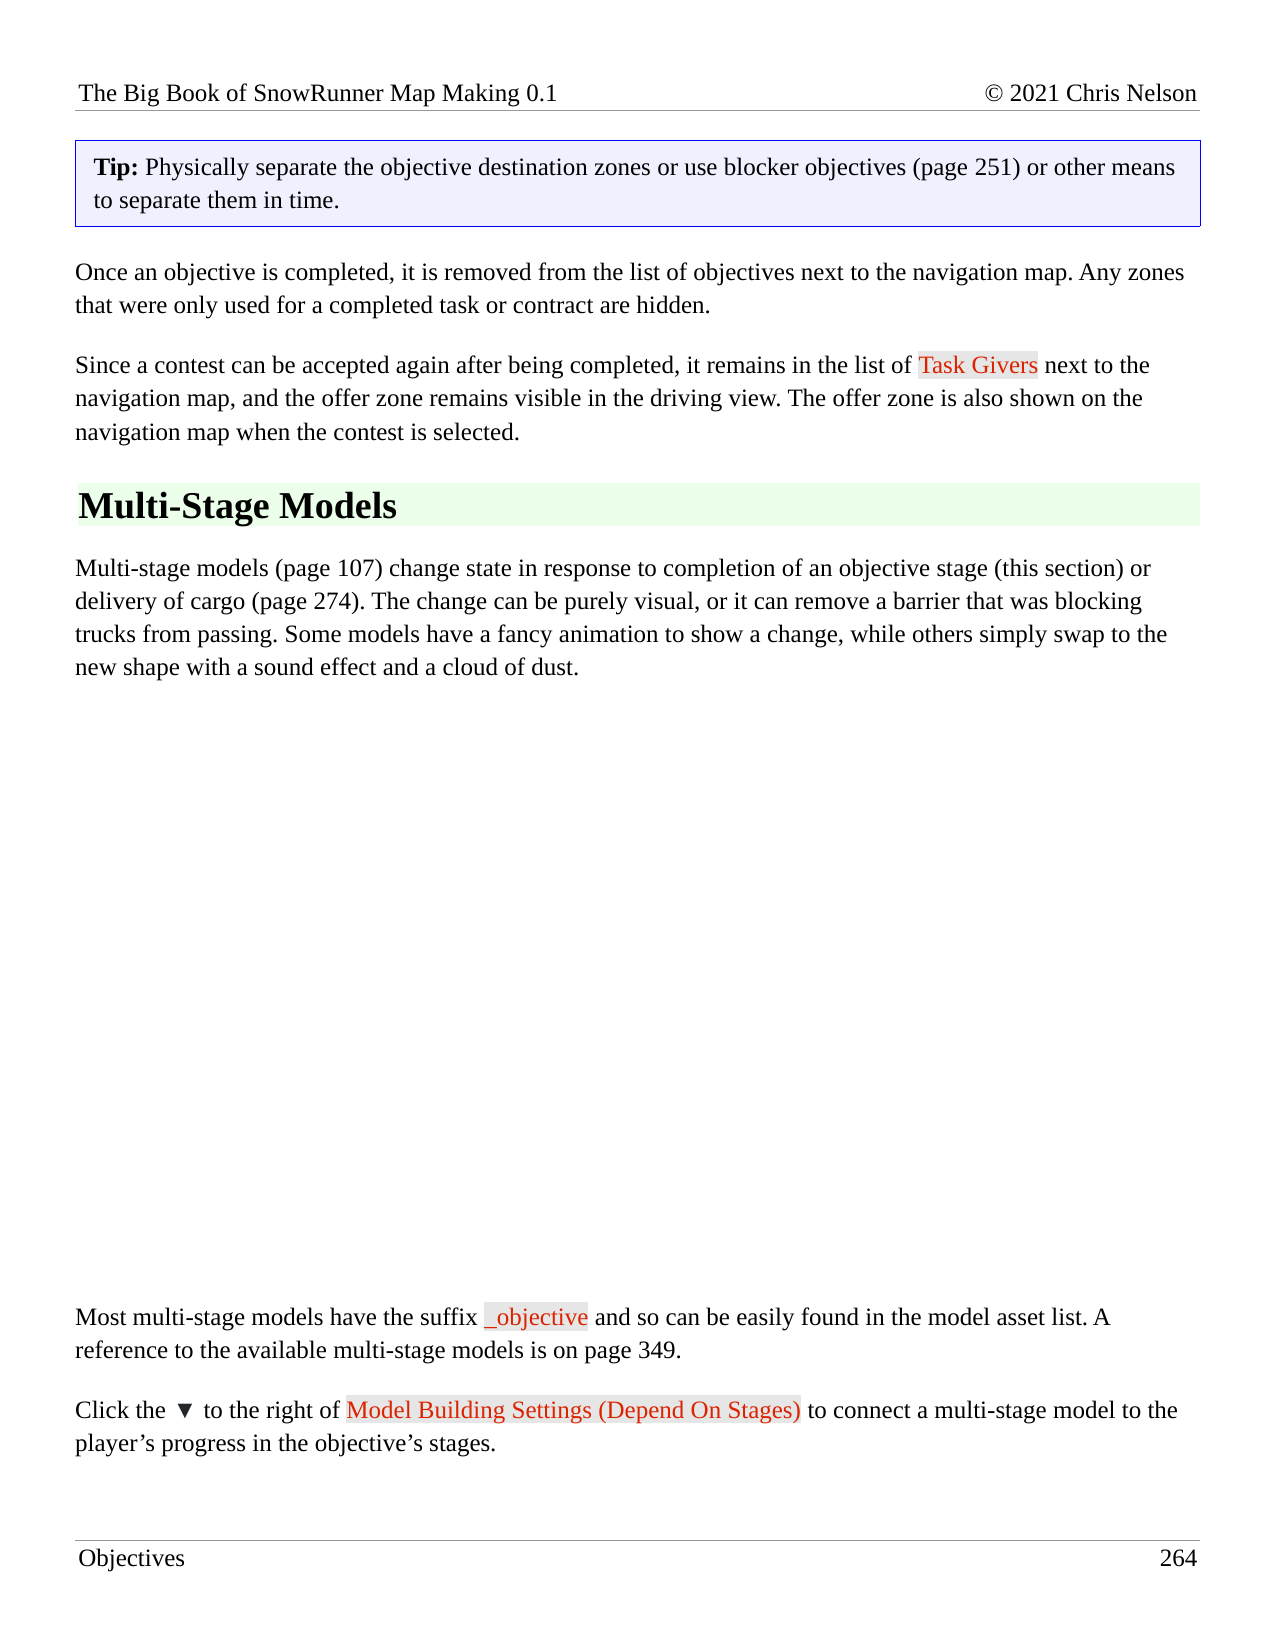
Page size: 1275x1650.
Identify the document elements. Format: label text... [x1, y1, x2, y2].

text Once an objective is completed, it is removed from the list of objectives next to the navigation map. Any zones that were only used for a completed task or contract are hidden. [75, 257, 1200, 319]
list Physically separate the objective destination zones or use blocker objectives (page 251) or other means to separate them in time. [76, 141, 1200, 226]
text Most multi-stage models have the suffix _objective and so can be easily found in the model asset list. A reference to the available multi-stage models is on page 349. [75, 1302, 1200, 1363]
text Multi-stage models (page 107) change state in response to completion of an objective stage (this section) or delivery of cargo (page 274). The change can be purely visual, or it can remove a barrier that was blocking trucks from passing. Some models have a fancy animation to show a change, while others simply swap to the new shape with a sound effect and a cloud of dust. [75, 553, 1200, 681]
subtitle Multi-Stage Models [78, 483, 1200, 526]
text Since a contest can be accepted again after being completed, it remains in the list of Task Givers next to the navigation map, and the offer zone remains visible in the driving view. The offer zone is also shown on the navigation map when the contest is selected. [75, 351, 1200, 445]
text Click the ▼ to the right of Model Building Settings (Depend On Stages) to connect a multi-stage model to the player’s progress in the objective’s stages. [75, 1395, 1200, 1457]
